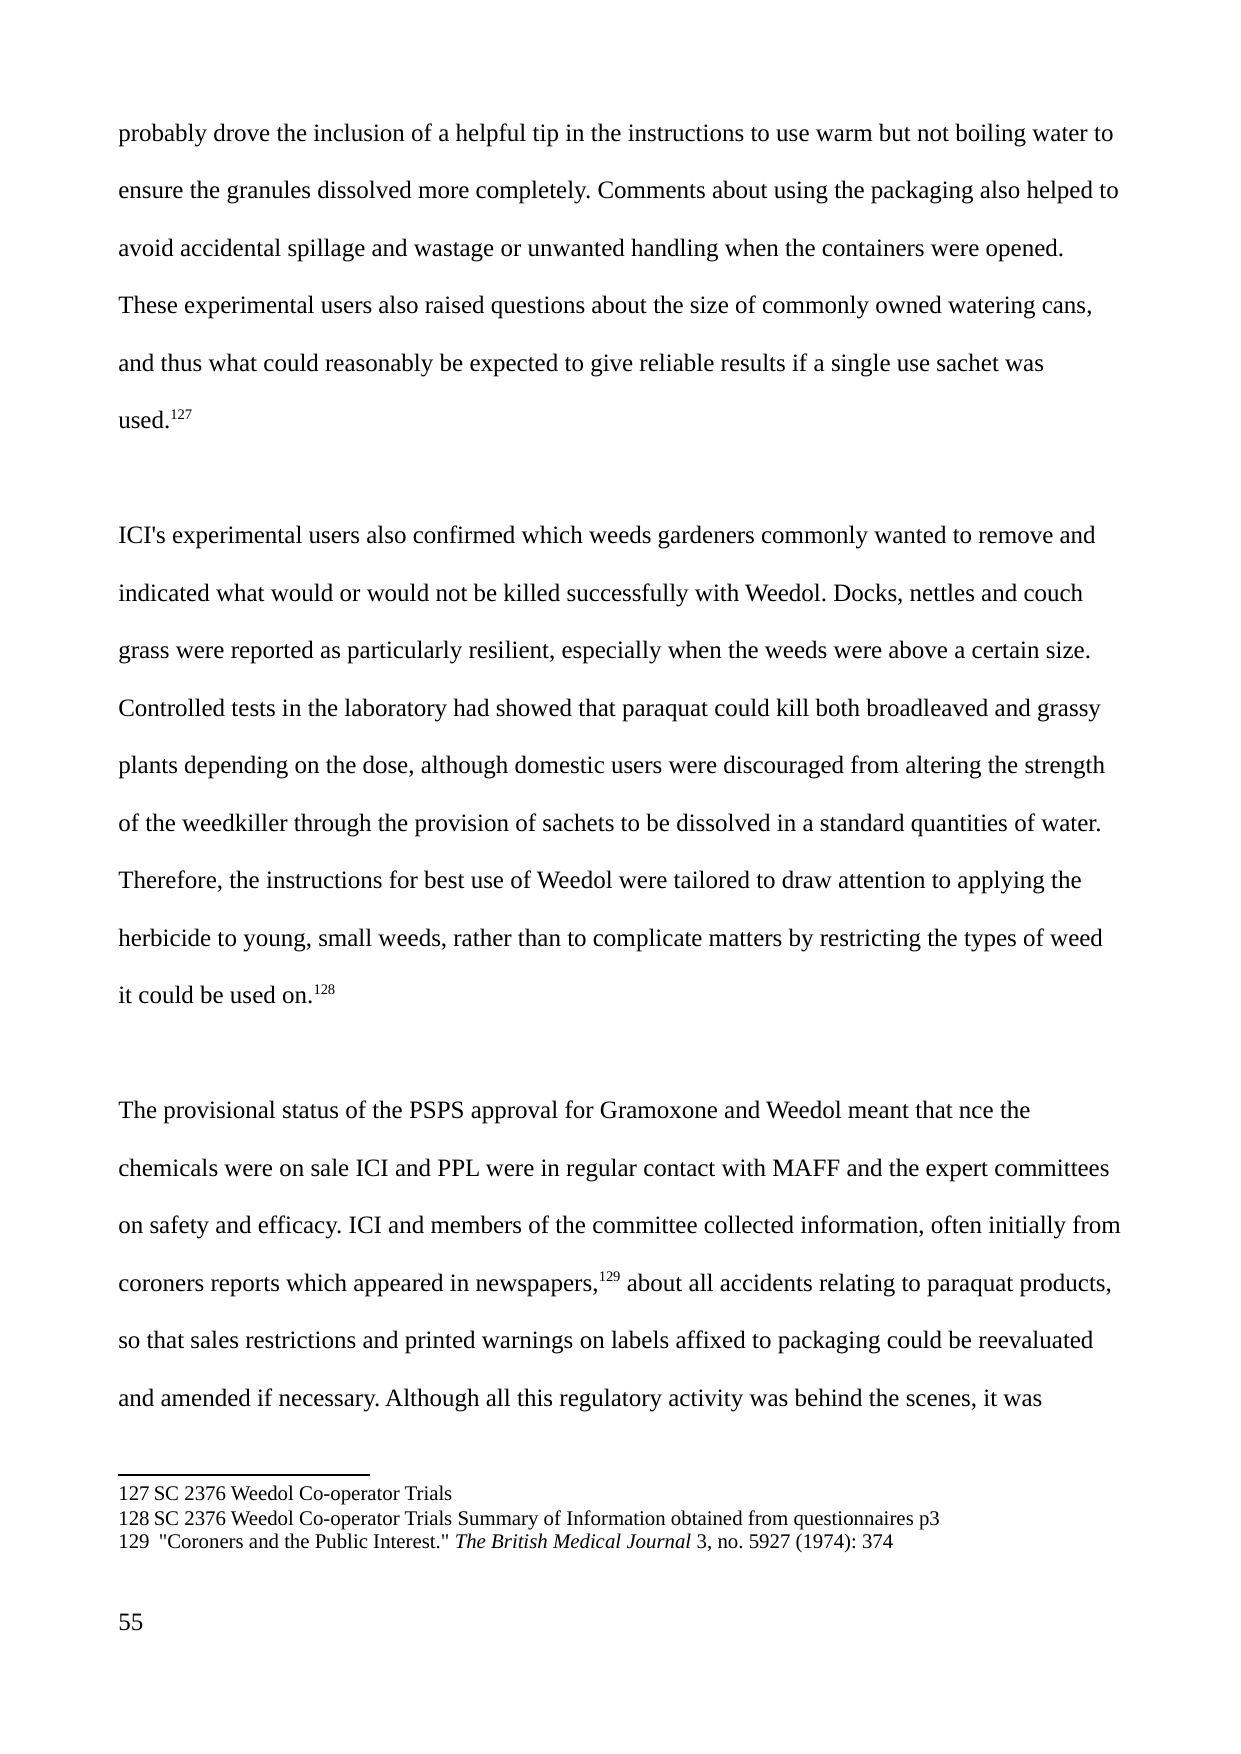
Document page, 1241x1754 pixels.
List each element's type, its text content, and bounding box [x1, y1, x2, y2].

text SC 2376 Weedol Co-operator Trials [118, 1481, 1122, 1505]
text "Coroners and the Public Interest." The British Medical Journal 3, no. 5927 (1974): 374 [118, 1529, 1122, 1553]
text SC 2376 Weedol Co-operator Trials Summary of Information obtained from questionnaires p3 [118, 1505, 1122, 1529]
text ICI's experimental users also confirmed which weeds gardeners commonly wanted to remove and indicated what would or would not be killed successfully with Weedol. Docks, nettles and couch grass were reported as particularly resilient, especially when the weeds were above a certain size. Controlled tests in the laboratory had showed that paraquat could kill both broadleaved and grassy plants depending on the dose, although domestic users were discouraged from altering the strength of the weedkiller through the provision of sachets to be dissolved in a standard quantities of water. Therefore, the instructions for best use of Weedol were tailored to draw attention to applying the herbicide to young, small weeds, rather than to complicate matters by restricting the types of weed it could be used on. [118, 521, 1122, 1009]
text probably drove the inclusion of a helpful tip in the instructions to use warm but not boiling water to ensure the granules dissolved more completely. Comments about using the packaging also helped to avoid accidental spillage and wastage or unwanted handling when the containers were opened. These experimental users also raised questions about the size of commonly owned watering cans, and thus what could reasonably be expected to give reliable results if a single use sachet was used. [118, 118, 1122, 434]
text The provisional status of the PSPS approval for Gramoxone and Weedol meant that nce the chemicals were on sale ICI and PPL were in regular contact with MAFF and the expert committees on safety and efficacy. ICI and members of the committee collected information, often initially from coroners reports which appeared in newspapers, about all accidents relating to paraquat products, so that sales restrictions and printed warnings on labels affixed to packaging could be reevaluated and amended if necessary. Although all this regulatory activity was behind the scenes, it was [118, 1096, 1122, 1412]
